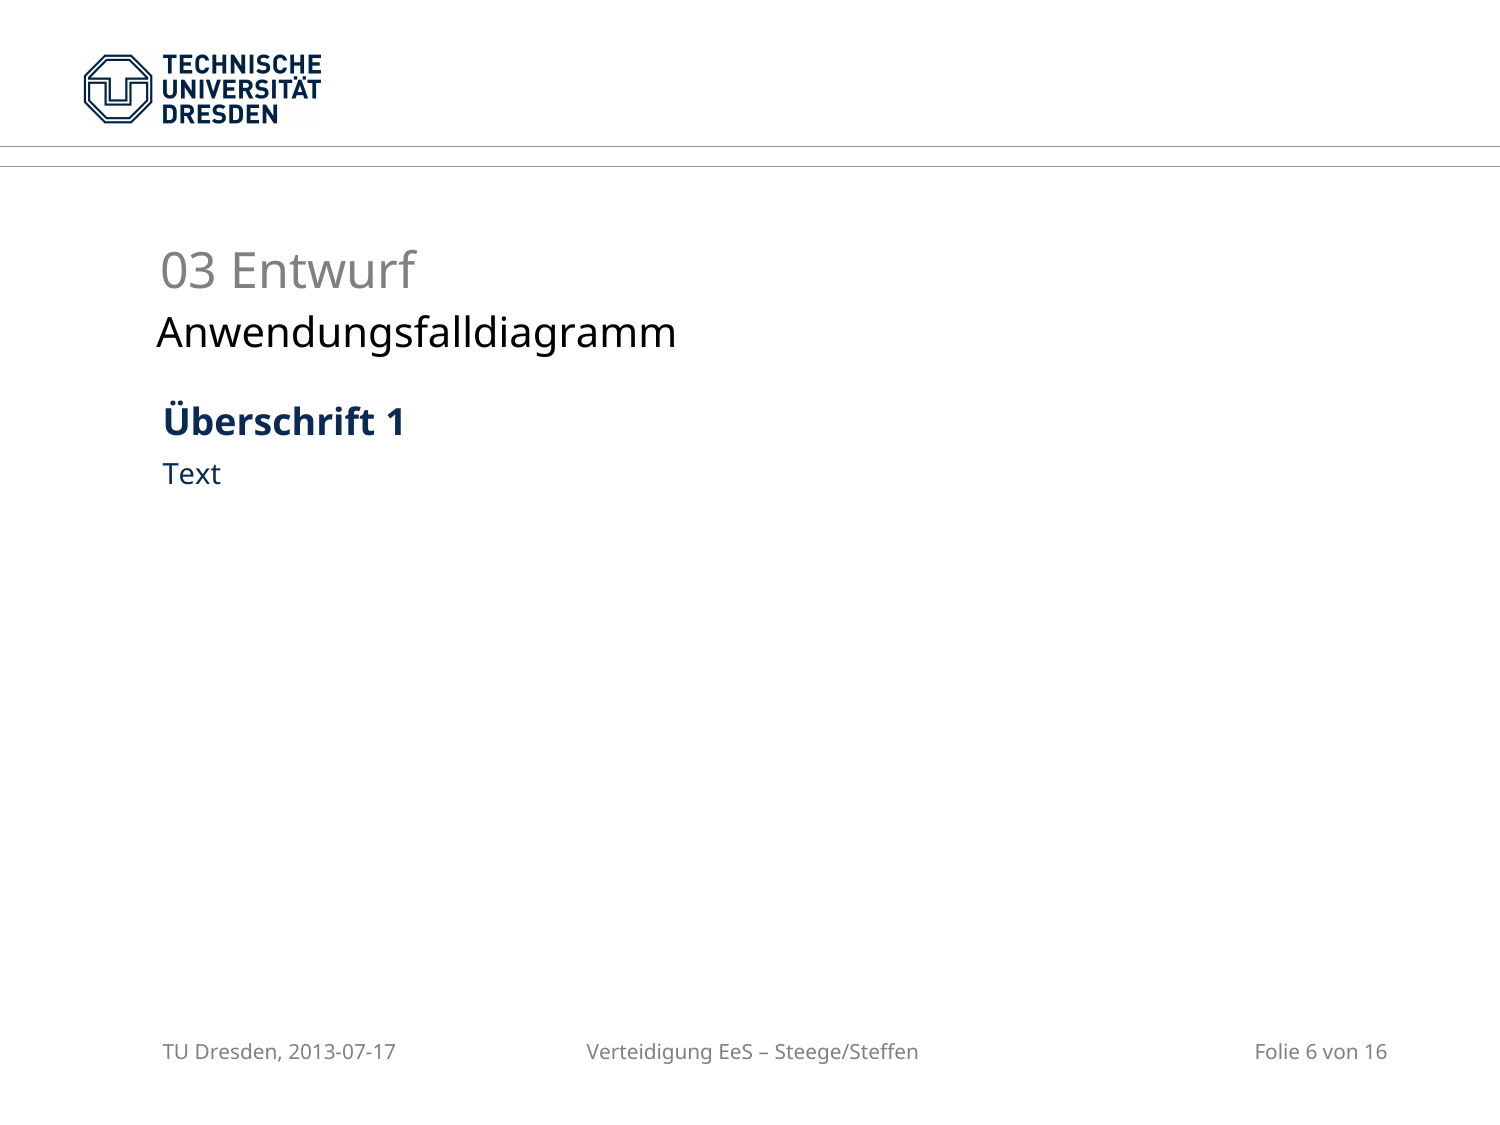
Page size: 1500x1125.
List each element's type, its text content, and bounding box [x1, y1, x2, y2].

text_box Anwendungsfalldiagramm [156, 299, 1388, 363]
list Überschrift 1 Text [162, 387, 1388, 963]
picture [83, 54, 321, 124]
title 03 Entwurf [160, 230, 1392, 307]
